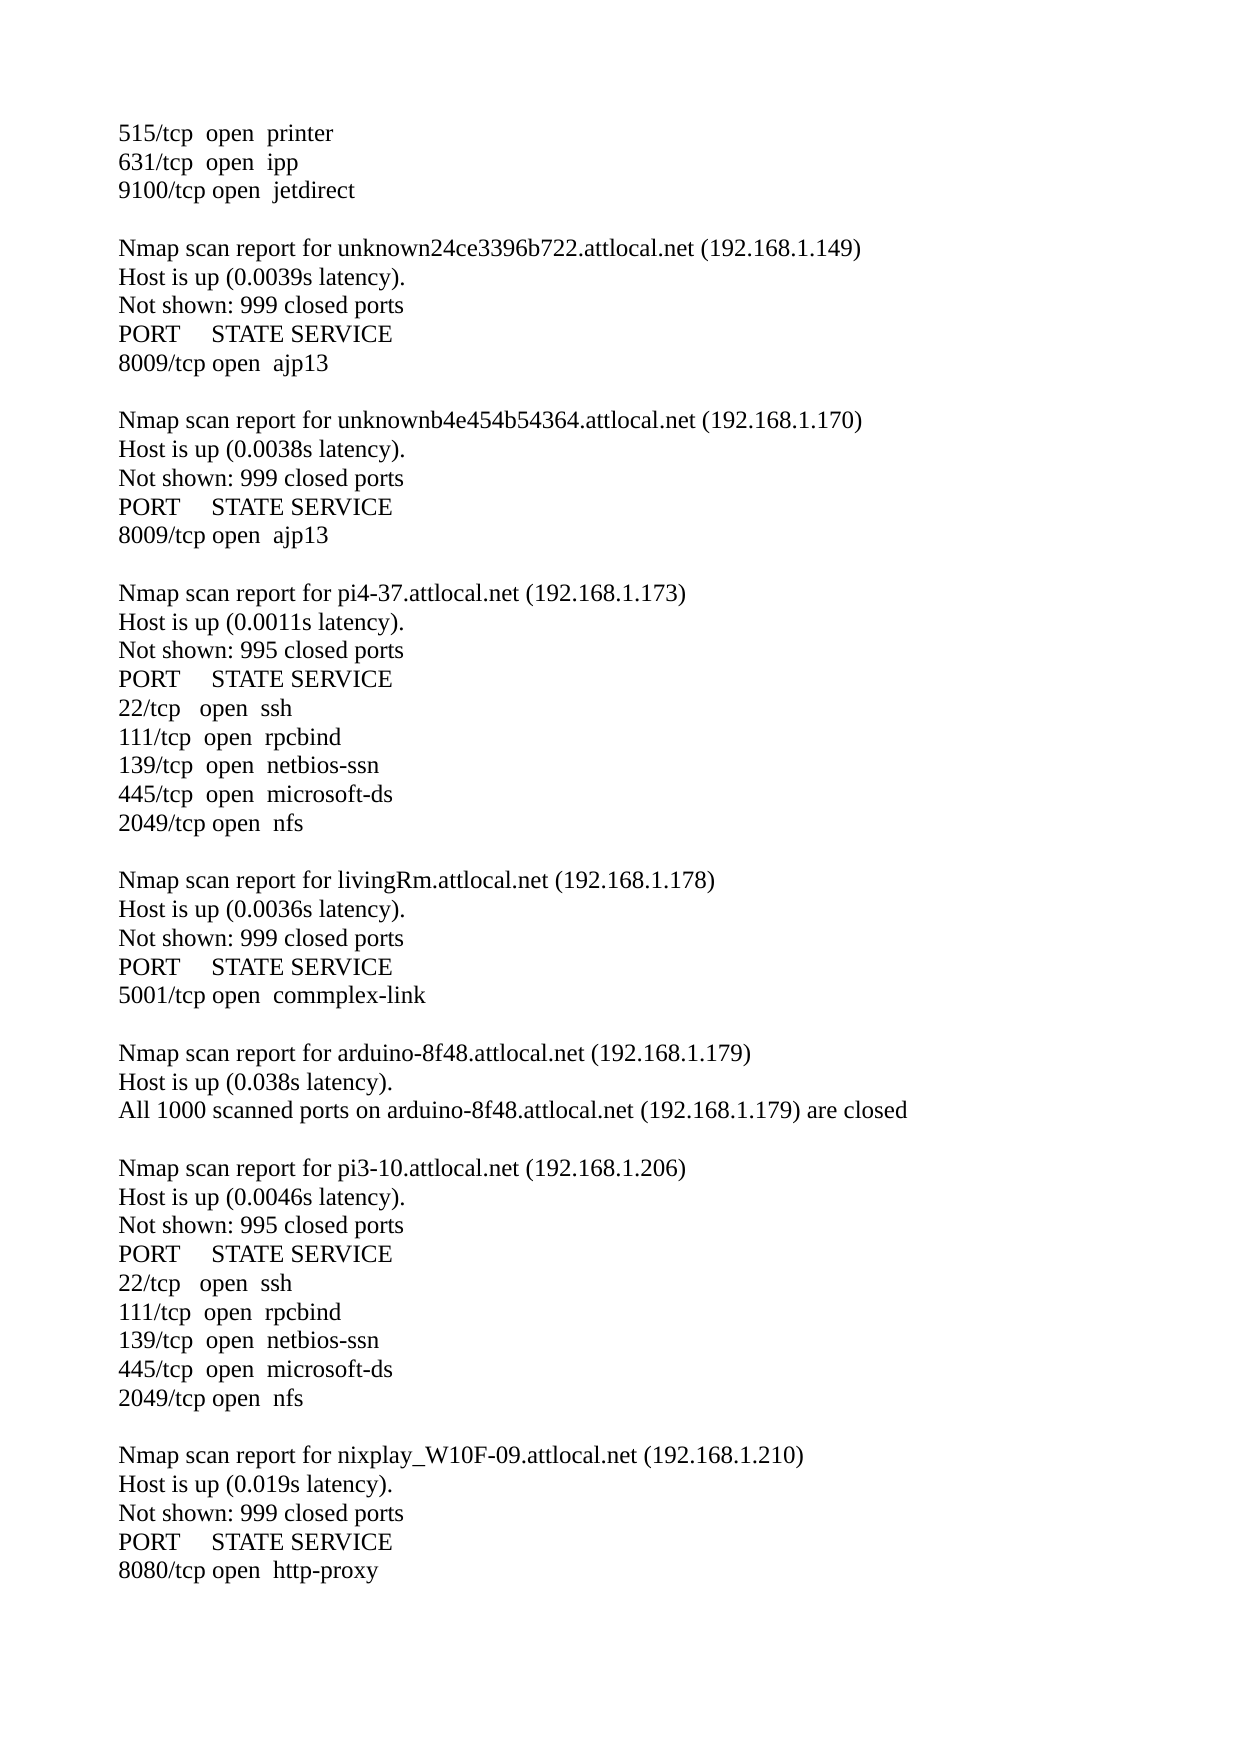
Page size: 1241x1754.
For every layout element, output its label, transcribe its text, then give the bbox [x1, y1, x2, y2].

text 22/tcp open ssh [118, 693, 1122, 722]
text PORT STATE SERVICE [118, 952, 1122, 981]
text Host is up (0.0046s latency). [118, 1182, 1122, 1211]
text PORT STATE SERVICE [118, 664, 1122, 693]
text PORT STATE SERVICE [118, 1527, 1122, 1556]
text PORT STATE SERVICE [118, 492, 1122, 521]
text Nmap scan report for pi4-37.attlocal.net (192.168.1.173) [118, 578, 1122, 607]
text Not shown: 995 closed ports [118, 636, 1122, 664]
text Host is up (0.019s latency). [118, 1469, 1122, 1498]
text 445/tcp open microsoft-ds [118, 1354, 1122, 1383]
text Host is up (0.0038s latency). [118, 434, 1122, 463]
text 8080/tcp open http-proxy [118, 1556, 1122, 1584]
text 2049/tcp open nfs [118, 808, 1122, 837]
text 631/tcp open ipp [118, 147, 1122, 176]
text Nmap scan report for pi3-10.attlocal.net (192.168.1.206) [118, 1153, 1122, 1182]
text 5001/tcp open commplex-link [118, 981, 1122, 1009]
text 139/tcp open netbios-ssn [118, 751, 1122, 779]
text 111/tcp open rpcbind [118, 722, 1122, 751]
text Nmap scan report for unknownb4e454b54364.attlocal.net (192.168.1.170) [118, 406, 1122, 434]
text Host is up (0.0039s latency). [118, 262, 1122, 291]
text Host is up (0.0036s latency). [118, 894, 1122, 923]
text Not shown: 999 closed ports [118, 463, 1122, 492]
text 111/tcp open rpcbind [118, 1297, 1122, 1326]
text All 1000 scanned ports on arduino-8f48.attlocal.net (192.168.1.179) are closed [118, 1096, 1122, 1124]
text 22/tcp open ssh [118, 1268, 1122, 1297]
text Host is up (0.0011s latency). [118, 607, 1122, 636]
text 515/tcp open printer [118, 118, 1122, 147]
text 2049/tcp open nfs [118, 1383, 1122, 1412]
text Nmap scan report for nixplay_W10F-09.attlocal.net (192.168.1.210) [118, 1441, 1122, 1469]
text PORT STATE SERVICE [118, 1239, 1122, 1268]
text 445/tcp open microsoft-ds [118, 779, 1122, 808]
text 8009/tcp open ajp13 [118, 348, 1122, 377]
text 139/tcp open netbios-ssn [118, 1326, 1122, 1354]
text Not shown: 999 closed ports [118, 1498, 1122, 1527]
text PORT STATE SERVICE [118, 319, 1122, 348]
text 8009/tcp open ajp13 [118, 521, 1122, 549]
text Not shown: 999 closed ports [118, 291, 1122, 319]
text Nmap scan report for unknown24ce3396b722.attlocal.net (192.168.1.149) [118, 233, 1122, 262]
text 9100/tcp open jetdirect [118, 176, 1122, 204]
text Not shown: 995 closed ports [118, 1211, 1122, 1239]
text Nmap scan report for livingRm.attlocal.net (192.168.1.178) [118, 866, 1122, 894]
text Not shown: 999 closed ports [118, 923, 1122, 952]
text Nmap scan report for arduino-8f48.attlocal.net (192.168.1.179) [118, 1038, 1122, 1067]
text Host is up (0.038s latency). [118, 1067, 1122, 1096]
